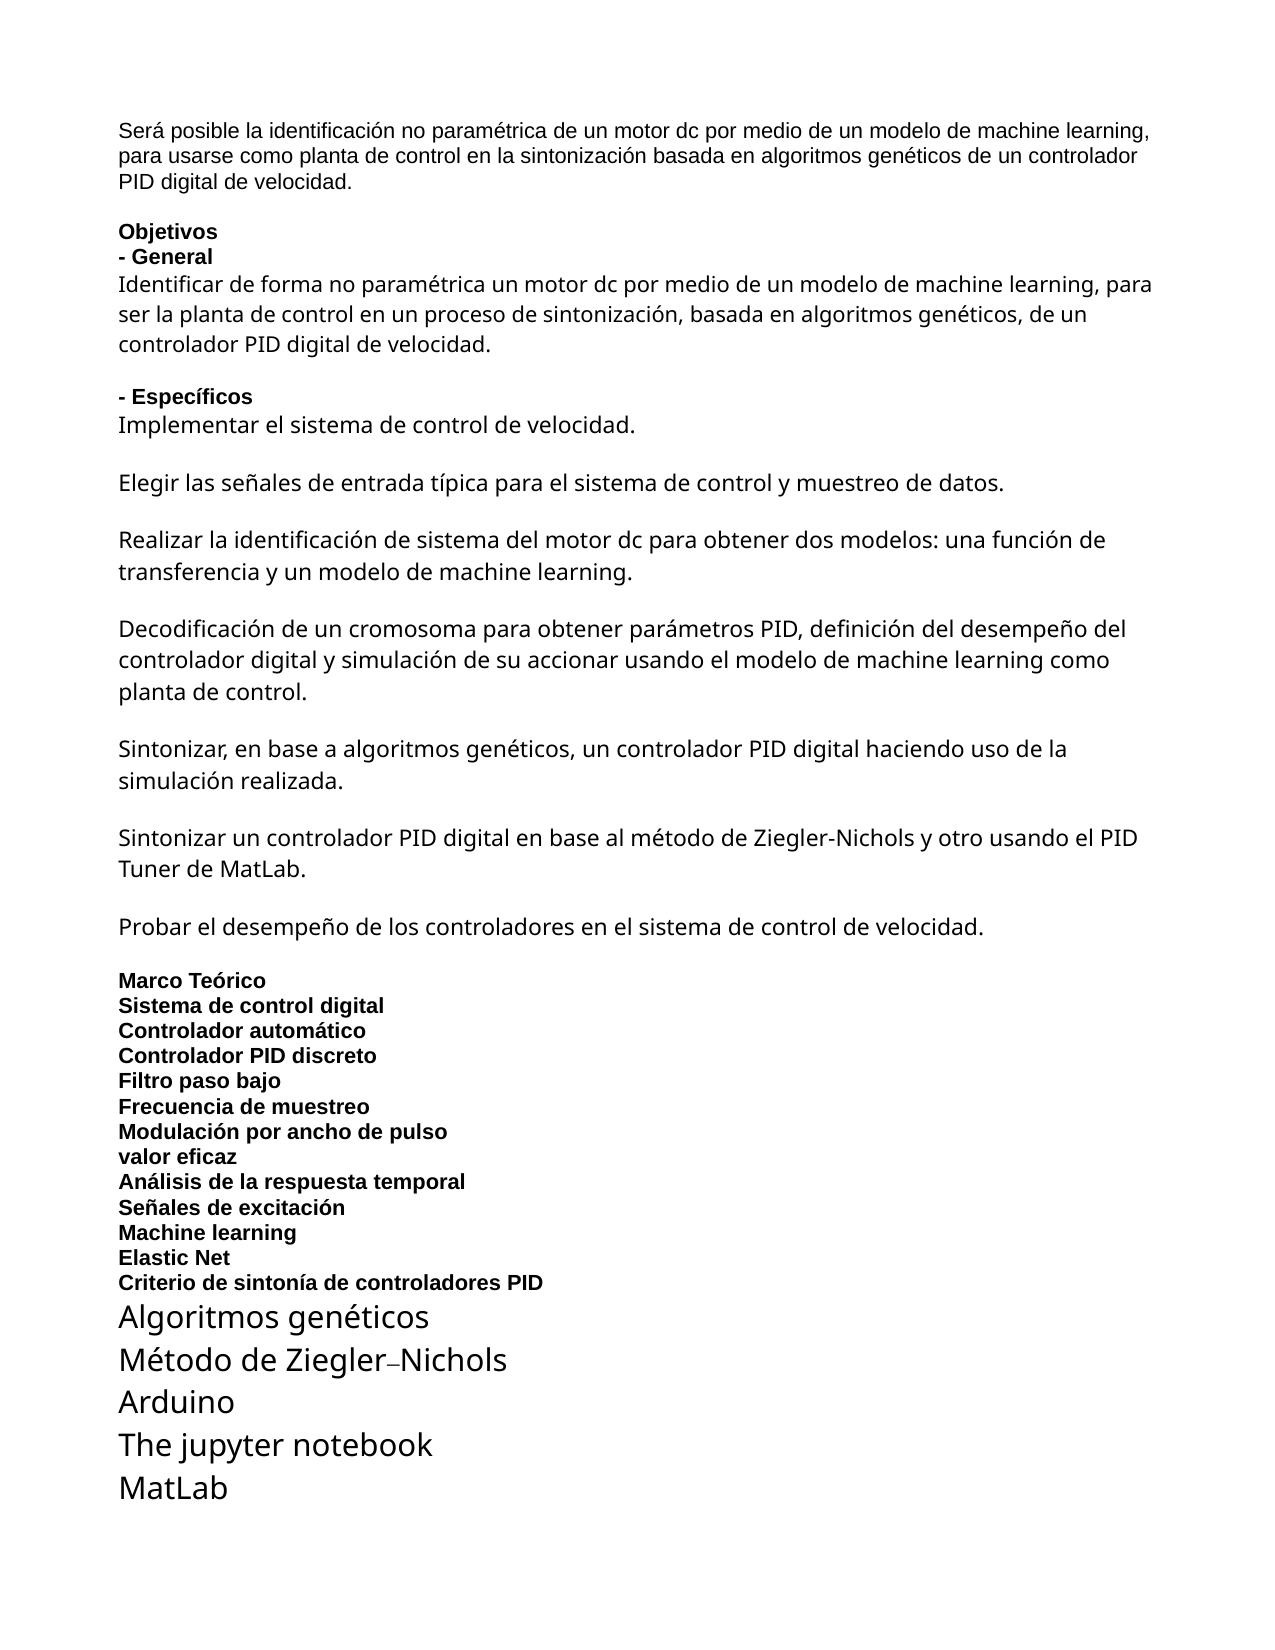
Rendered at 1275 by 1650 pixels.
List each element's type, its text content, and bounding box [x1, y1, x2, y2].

text Será posible la identificación no paramétrica de un motor dc por medio de un modelo de machine learning, para usarse como planta de control en la sintonización basada en algoritmos genéticos de un controlador PID digital de velocidad. [118, 118, 1157, 194]
text Señales de excitación [118, 1194, 1157, 1219]
text Análisis de la respuesta temporal [118, 1169, 1157, 1194]
text Controlador PID discreto [118, 1043, 1157, 1068]
text Filtro paso bajo [118, 1068, 1157, 1093]
text Implementar el sistema de control de velocidad. [118, 409, 1157, 440]
text Sintonizar, en base a algoritmos genéticos, un controlador PID digital haciendo uso de la simulación realizada. [118, 733, 1157, 796]
text Algoritmos genéticos [118, 1295, 1157, 1338]
text Controlador automático [118, 1018, 1157, 1043]
text Realizar la identificación de sistema del motor dc para obtener dos modelos: una función de transferencia y un modelo de machine learning. [118, 524, 1157, 587]
text The jupyter notebook [118, 1423, 1157, 1466]
text valor eficaz [118, 1144, 1157, 1169]
text Objetivos [118, 219, 1157, 244]
text - General [118, 244, 1157, 269]
text Sistema de control digital [118, 993, 1157, 1018]
text Marco Teórico [118, 967, 1157, 993]
text Arduino [118, 1380, 1157, 1423]
text Modulación por ancho de pulso [118, 1119, 1157, 1144]
text Sintonizar un controlador PID digital en base al método de Ziegler-Nichols y otro usando el PID Tuner de MatLab. [118, 822, 1157, 885]
text Machine learning [118, 1219, 1157, 1245]
text Probar el desempeño de los controladores en el sistema de control de velocidad. [118, 911, 1157, 942]
text Decodificación de un cromosoma para obtener parámetros PID, definición del desempeño del controlador digital y simulación de su accionar usando el modelo de machine learning como planta de control. [118, 613, 1157, 707]
text Identificar de forma no paramétrica un motor dc por medio de un modelo de machine learning, para ser la planta de control en un proceso de sintonización, basada en algoritmos genéticos, de un controlador PID digital de velocidad. [118, 269, 1157, 359]
text Frecuencia de muestreo [118, 1093, 1157, 1119]
text MatLab [118, 1466, 1157, 1508]
text Elastic Net [118, 1245, 1157, 1270]
text - Específicos [118, 384, 1157, 409]
text Método de Ziegler–Nichols [118, 1338, 1157, 1380]
text Elegir las señales de entrada típica para el sistema de control y muestreo de datos. [118, 467, 1157, 498]
text Criterio de sintonía de controladores PID [118, 1270, 1157, 1295]
